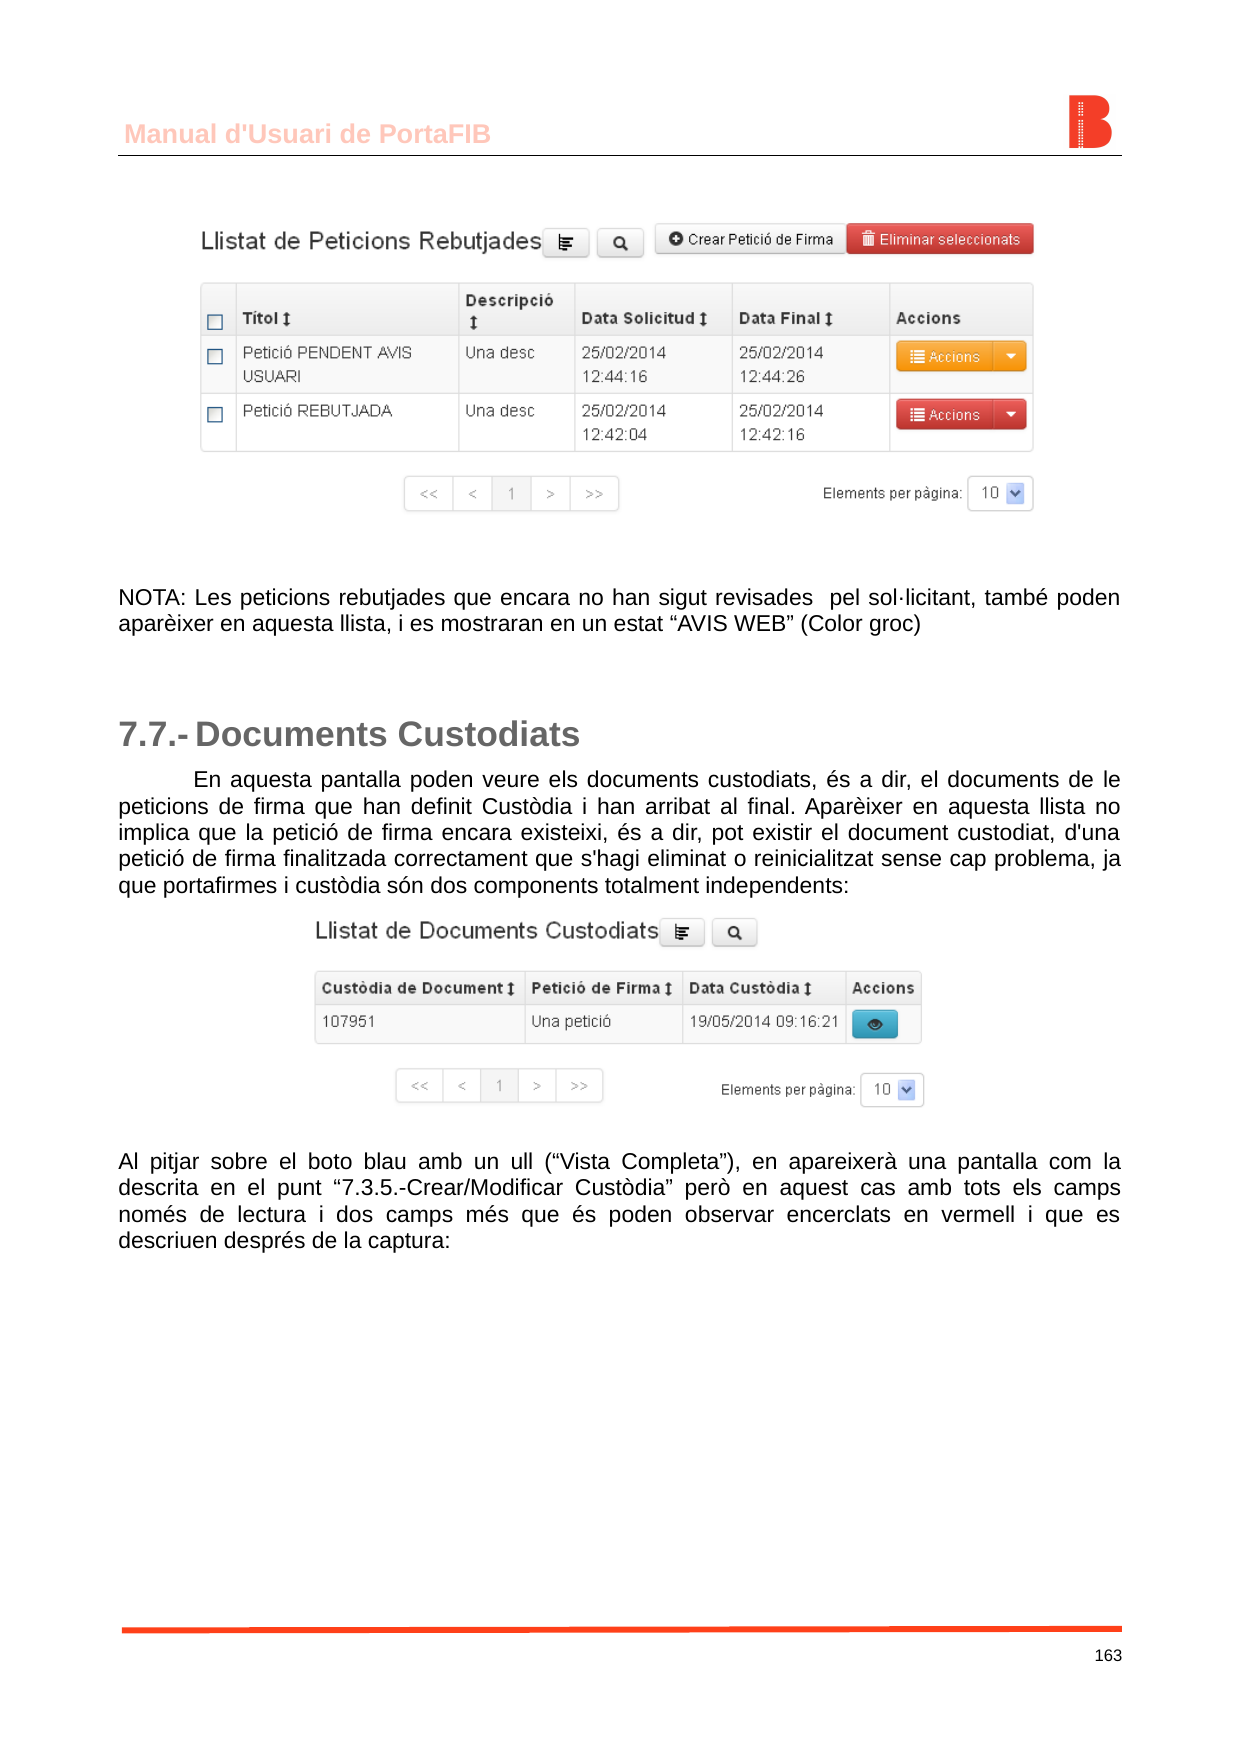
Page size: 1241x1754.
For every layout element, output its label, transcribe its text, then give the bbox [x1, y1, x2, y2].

text NOTA: Les peticions rebutjades que encara no han sigut revisades pel sol·licitant, també poden aparèixer en aquesta llista, i es mostraran en un estat “AVIS WEB” (Color groc) [118, 584, 1122, 637]
subtitle Documents Custodiats [118, 713, 1122, 754]
text En aquesta pantalla poden veure els documents custodiats, és a dir, el documents de le peticions de firma que han definit Custòdia i han arribat al final. Aparèixer en aquesta llista no implica que la petició de firma encara existeixi, és a dir, pot existir el document custodiat, d'una petició de firma finalitzada correctament que s'hagi eliminat o reinicialitzat sense cap problema, ja que portafirmes i custòdia són dos components totalment independents: [118, 766, 1122, 898]
picture [1063, 94, 1117, 150]
picture [192, 215, 1042, 528]
picture [294, 910, 946, 1136]
text Al pitjar sobre el boto blau amb un ull (“Vista Completa”), en apareixerà una pantalla com la descrita en el punt “7.3.5Crear/Modificar Custòdia” però en aquest cas amb tots els camps només de lectura i dos camps més que és poden observar encerclats en vermell i que es descriuen després de la captura: [118, 1148, 1122, 1253]
